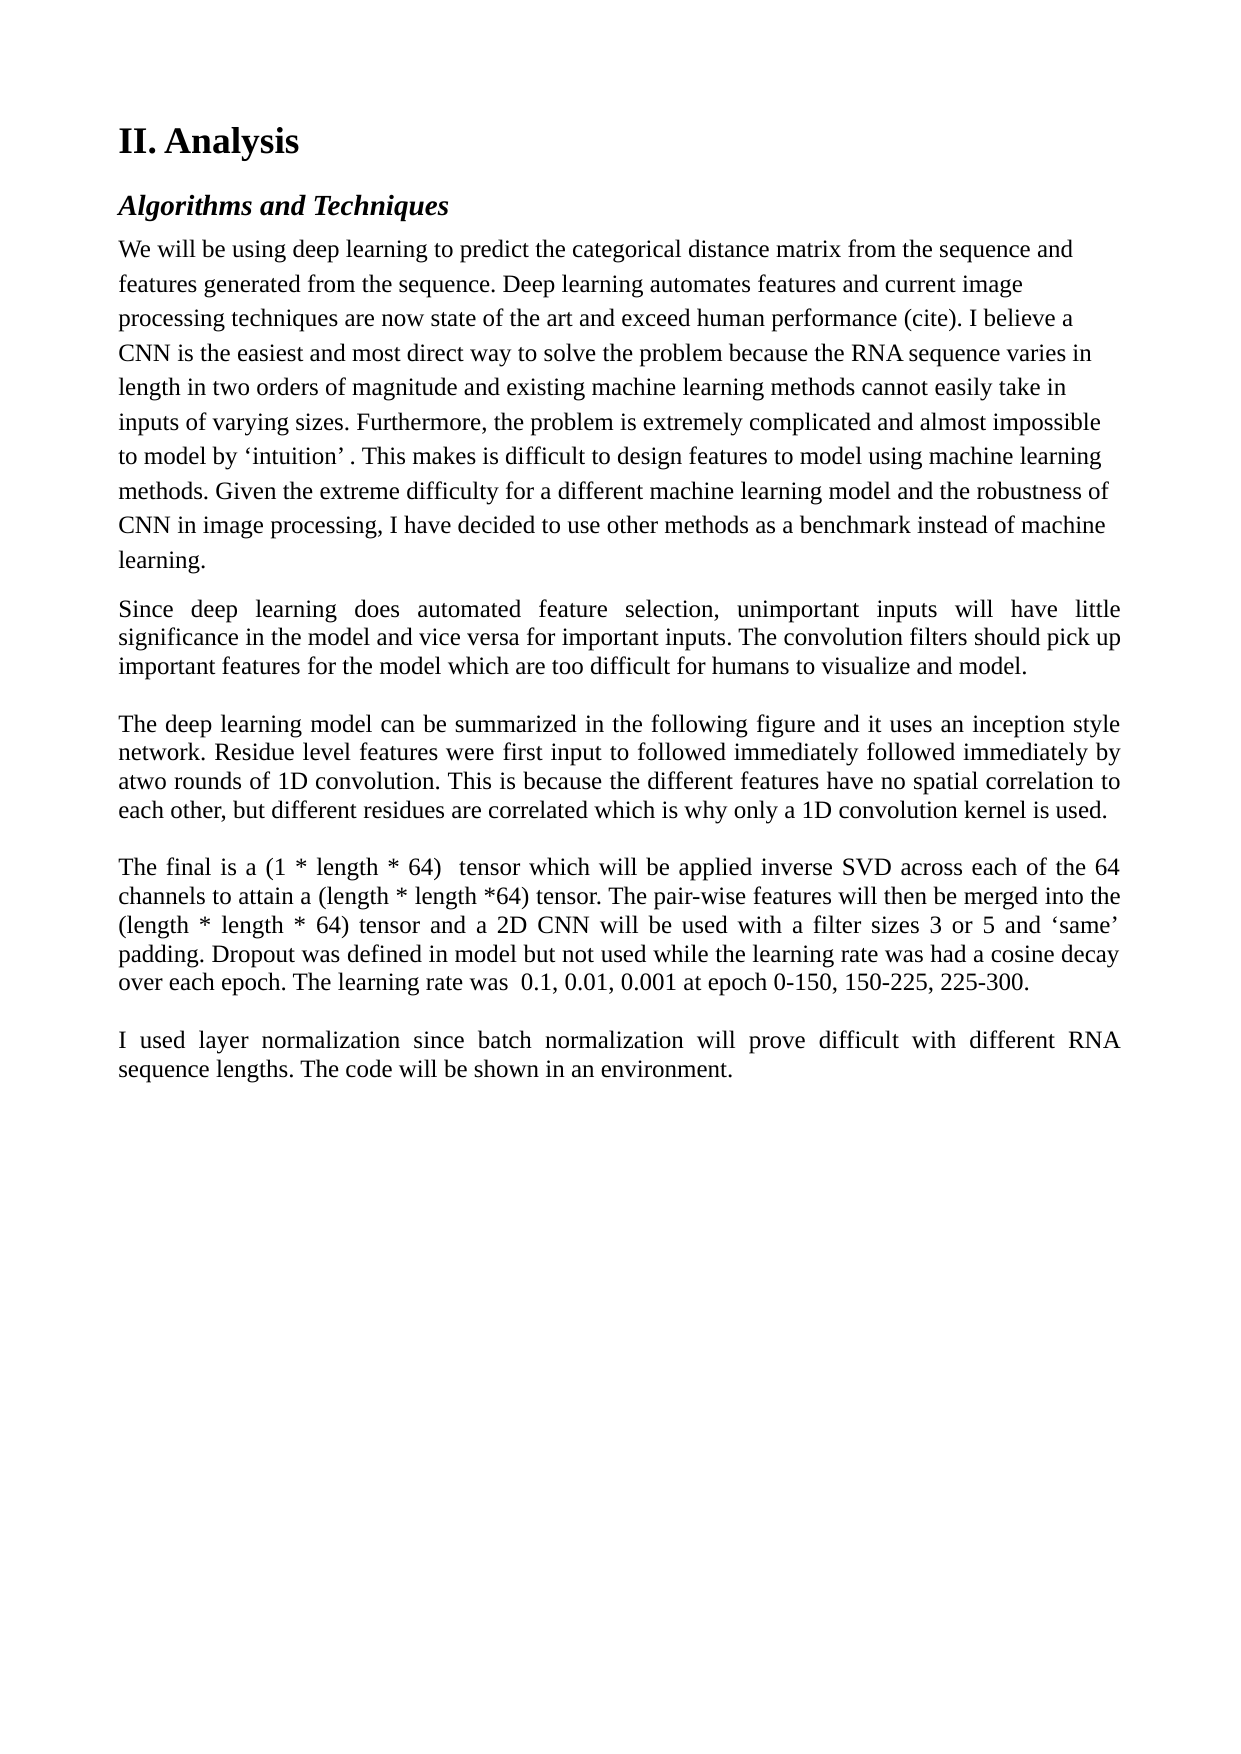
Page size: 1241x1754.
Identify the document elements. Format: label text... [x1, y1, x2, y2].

text The final is a (1 * length * 64) tensor which will be applied inverse SVD across each of the 64 channels to attain a (length * length *64) tensor. The pair-wise features will then be merged into the (length * length * 64) tensor and a 2D CNN will be used with a filter sizes 3 or 5 and ‘same’ padding. Dropout was defined in model but not used while the learning rate was had a cosine decay over each epoch. The learning rate was 0.1, 0.01, 0.001 at epoch 0-150, 150-225, 225-300. [118, 852, 1122, 996]
subtitle Algorithms and Techniques [118, 188, 1122, 222]
subtitle II. Analysis [118, 118, 1122, 161]
text We will be using deep learning to predict the categorical distance matrix from the sequence and features generated from the sequence. Deep learning automates features and current image processing techniques are now state of the art and exceed human performance (cite). I believe a CNN is the easiest and most direct way to solve the problem because the RNA sequence varies in length in two orders of magnitude and existing machine learning methods cannot easily take in inputs of varying sizes. Furthermore, the problem is extremely complicated and almost impossible to model by ‘intuition’ . This makes is difficult to design features to model using machine learning methods. Given the extreme difficulty for a different machine learning model and the robustness of CNN in image processing, I have decided to use other methods as a benchmark instead of machine learning. [118, 234, 1122, 573]
text The deep learning model can be summarized in the following figure and it uses an inception style network. Residue level features were first input to followed immediately followed immediately by atwo rounds of 1D convolution. This is because the different features have no spatial correlation to each other, but different residues are correlated which is why only a 1D convolution kernel is used. [118, 709, 1122, 824]
text I used layer normalization since batch normalization will prove difficult with different RNA sequence lengths. The code will be shown in an environment. [118, 1025, 1122, 1082]
text Since deep learning does automated feature selection, unimportant inputs will have little significance in the model and vice versa for important inputs. The convolution filters should pick up important features for the model which are too difficult for humans to visualize and model. [118, 594, 1122, 680]
